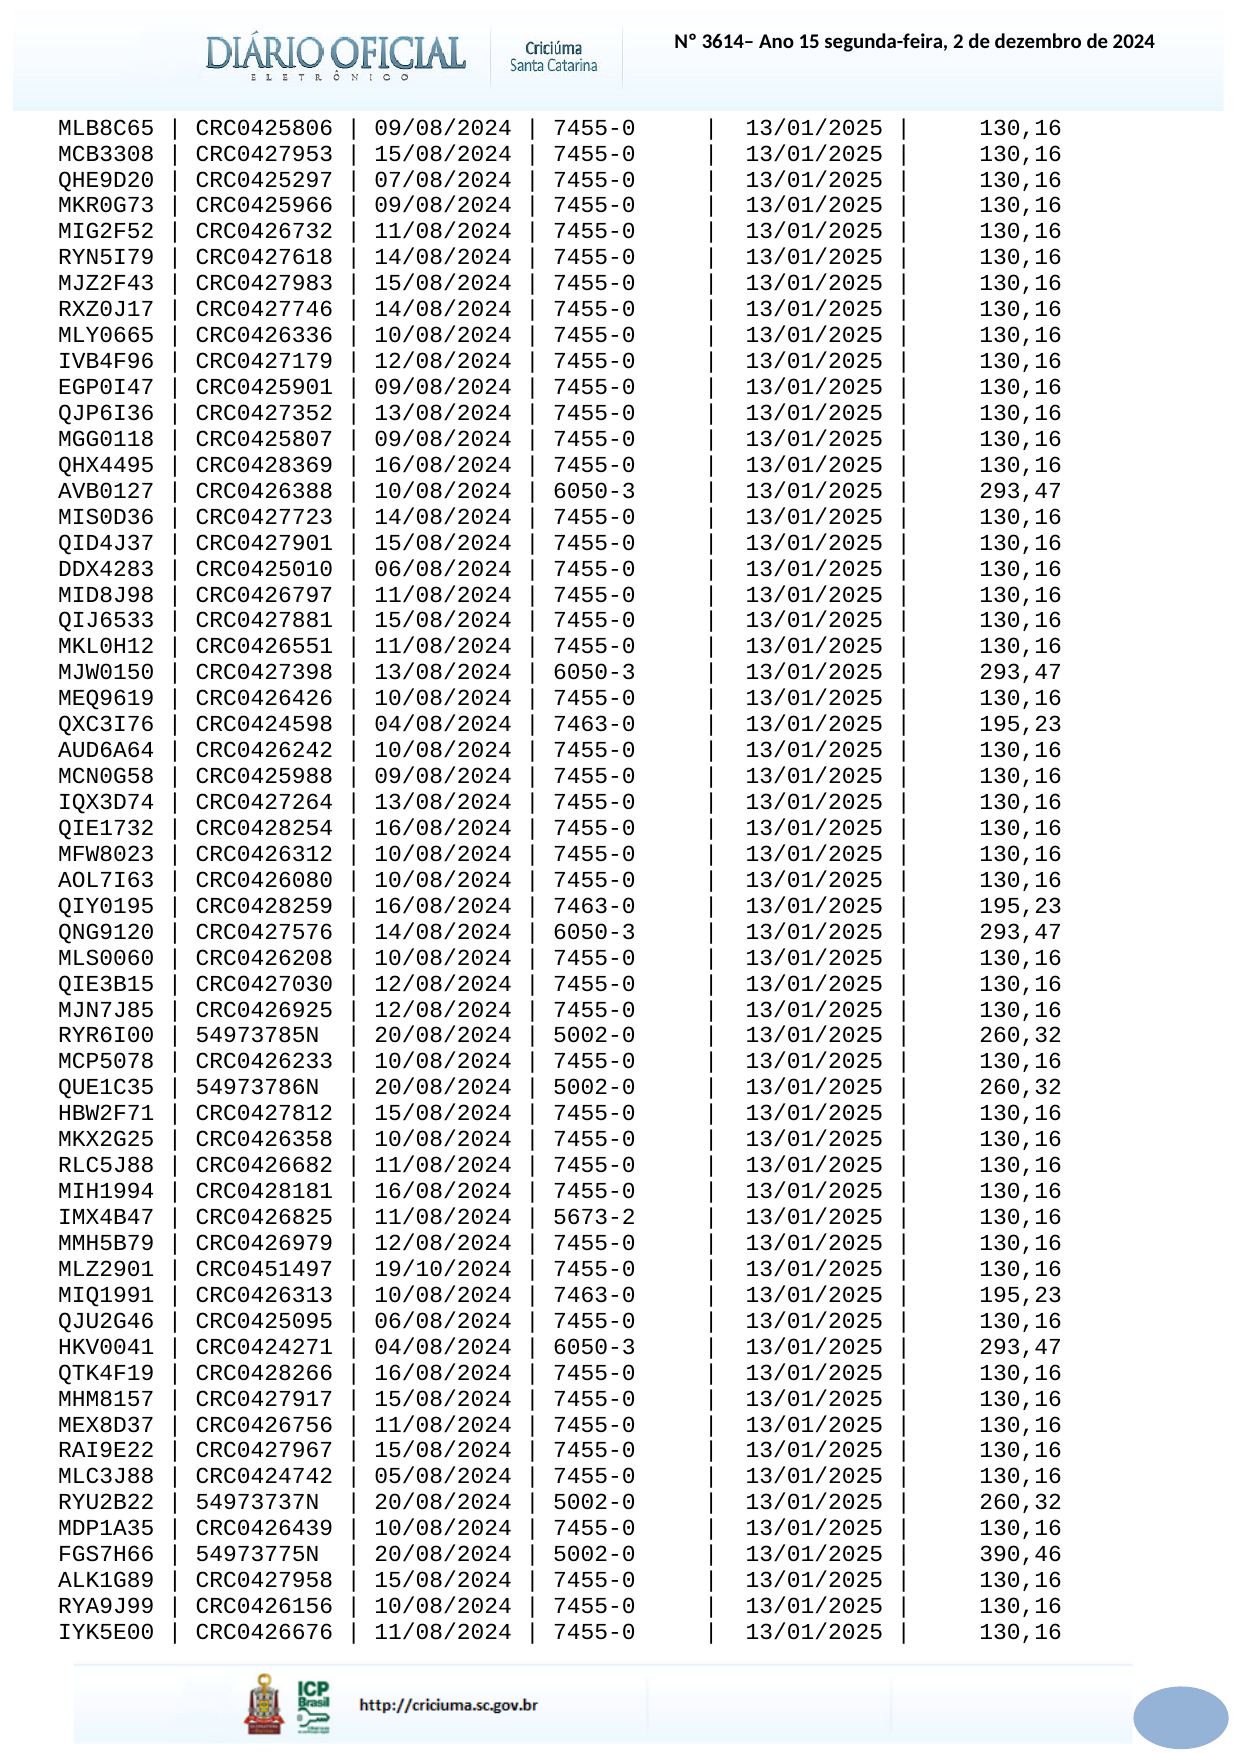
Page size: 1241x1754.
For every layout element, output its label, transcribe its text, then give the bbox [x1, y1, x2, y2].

text QIJ6533 | CRC0427881 | 15/08/2024 | 7455-0 | 13/01/2025 | 130,16 [44, 609, 1181, 635]
text MJN7J85 | CRC0426925 | 12/08/2024 | 7455-0 | 13/01/2025 | 130,16 [44, 998, 1181, 1024]
text MCN0G58 | CRC0425988 | 09/08/2024 | 7455-0 | 13/01/2025 | 130,16 [44, 764, 1181, 790]
text MMH5B79 | CRC0426979 | 12/08/2024 | 7455-0 | 13/01/2025 | 130,16 [44, 1231, 1181, 1257]
text RYR6I00 | 54973785N | 20/08/2024 | 5002-0 | 13/01/2025 | 260,32 [44, 1024, 1181, 1050]
text RAI9E22 | CRC0427967 | 15/08/2024 | 7455-0 | 13/01/2025 | 130,16 [44, 1439, 1181, 1465]
text MKX2G25 | CRC0426358 | 10/08/2024 | 7455-0 | 13/01/2025 | 130,16 [44, 1128, 1181, 1153]
text RYA9J99 | CRC0426156 | 10/08/2024 | 7455-0 | 13/01/2025 | 130,16 [44, 1594, 1181, 1620]
text MLB8C65 | CRC0425806 | 09/08/2024 | 7455-0 | 13/01/2025 | 130,16 [44, 116, 1181, 142]
text HBW2F71 | CRC0427812 | 15/08/2024 | 7455-0 | 13/01/2025 | 130,16 [44, 1102, 1181, 1128]
text MDP1A35 | CRC0426439 | 10/08/2024 | 7455-0 | 13/01/2025 | 130,16 [44, 1517, 1181, 1543]
text RYU2B22 | 54973737N | 20/08/2024 | 5002-0 | 13/01/2025 | 260,32 [44, 1491, 1181, 1517]
text QNG9120 | CRC0427576 | 14/08/2024 | 6050-3 | 13/01/2025 | 293,47 [44, 920, 1181, 946]
text MKL0H12 | CRC0426551 | 11/08/2024 | 7455-0 | 13/01/2025 | 130,16 [44, 635, 1181, 661]
text MGG0118 | CRC0425807 | 09/08/2024 | 7455-0 | 13/01/2025 | 130,16 [44, 427, 1181, 453]
text HKV0041 | CRC0424271 | 04/08/2024 | 6050-3 | 13/01/2025 | 293,47 [44, 1335, 1181, 1361]
text FGS7H66 | 54973775N | 20/08/2024 | 5002-0 | 13/01/2025 | 390,46 [44, 1543, 1181, 1568]
text IYK5E00 | CRC0426676 | 11/08/2024 | 7455-0 | 13/01/2025 | 130,16 [44, 1620, 1181, 1646]
text RYN5I79 | CRC0427618 | 14/08/2024 | 7455-0 | 13/01/2025 | 130,16 [44, 246, 1181, 272]
text QJP6I36 | CRC0427352 | 13/08/2024 | 7455-0 | 13/01/2025 | 130,16 [44, 401, 1181, 427]
text MIS0D36 | CRC0427723 | 14/08/2024 | 7455-0 | 13/01/2025 | 130,16 [44, 505, 1181, 531]
text MEX8D37 | CRC0426756 | 11/08/2024 | 7455-0 | 13/01/2025 | 130,16 [44, 1413, 1181, 1439]
text MID8J98 | CRC0426797 | 11/08/2024 | 7455-0 | 13/01/2025 | 130,16 [44, 583, 1181, 609]
text QHX4495 | CRC0428369 | 16/08/2024 | 7455-0 | 13/01/2025 | 130,16 [44, 453, 1181, 479]
text DDX4283 | CRC0425010 | 06/08/2024 | 7455-0 | 13/01/2025 | 130,16 [44, 557, 1181, 583]
text MLS0060 | CRC0426208 | 10/08/2024 | 7455-0 | 13/01/2025 | 130,16 [44, 946, 1181, 972]
text QJU2G46 | CRC0425095 | 06/08/2024 | 7455-0 | 13/01/2025 | 130,16 [44, 1309, 1181, 1335]
text MCP5078 | CRC0426233 | 10/08/2024 | 7455-0 | 13/01/2025 | 130,16 [44, 1050, 1181, 1076]
text ALK1G89 | CRC0427958 | 15/08/2024 | 7455-0 | 13/01/2025 | 130,16 [44, 1568, 1181, 1594]
text RXZ0J17 | CRC0427746 | 14/08/2024 | 7455-0 | 13/01/2025 | 130,16 [44, 298, 1181, 323]
text QHE9D20 | CRC0425297 | 07/08/2024 | 7455-0 | 13/01/2025 | 130,16 [44, 168, 1181, 194]
text AVB0127 | CRC0426388 | 10/08/2024 | 6050-3 | 13/01/2025 | 293,47 [44, 479, 1181, 505]
text EGP0I47 | CRC0425901 | 09/08/2024 | 7455-0 | 13/01/2025 | 130,16 [44, 375, 1181, 401]
text MFW8023 | CRC0426312 | 10/08/2024 | 7455-0 | 13/01/2025 | 130,16 [44, 842, 1181, 868]
text MJZ2F43 | CRC0427983 | 15/08/2024 | 7455-0 | 13/01/2025 | 130,16 [44, 272, 1181, 298]
text MKR0G73 | CRC0425966 | 09/08/2024 | 7455-0 | 13/01/2025 | 130,16 [44, 194, 1181, 220]
text MLY0665 | CRC0426336 | 10/08/2024 | 7455-0 | 13/01/2025 | 130,16 [44, 323, 1181, 349]
text QXC3I76 | CRC0424598 | 04/08/2024 | 7463-0 | 13/01/2025 | 195,23 [44, 713, 1181, 738]
text QUE1C35 | 54973786N | 20/08/2024 | 5002-0 | 13/01/2025 | 260,32 [44, 1076, 1181, 1102]
text QID4J37 | CRC0427901 | 15/08/2024 | 7455-0 | 13/01/2025 | 130,16 [44, 531, 1181, 557]
text QIE1732 | CRC0428254 | 16/08/2024 | 7455-0 | 13/01/2025 | 130,16 [44, 816, 1181, 842]
text AOL7I63 | CRC0426080 | 10/08/2024 | 7455-0 | 13/01/2025 | 130,16 [44, 868, 1181, 894]
text QTK4F19 | CRC0428266 | 16/08/2024 | 7455-0 | 13/01/2025 | 130,16 [44, 1361, 1181, 1387]
text MJW0150 | CRC0427398 | 13/08/2024 | 6050-3 | 13/01/2025 | 293,47 [44, 661, 1181, 687]
text MIG2F52 | CRC0426732 | 11/08/2024 | 7455-0 | 13/01/2025 | 130,16 [44, 220, 1181, 246]
text MIQ1991 | CRC0426313 | 10/08/2024 | 7463-0 | 13/01/2025 | 195,23 [44, 1283, 1181, 1309]
text MEQ9619 | CRC0426426 | 10/08/2024 | 7455-0 | 13/01/2025 | 130,16 [44, 687, 1181, 713]
text MIH1994 | CRC0428181 | 16/08/2024 | 7455-0 | 13/01/2025 | 130,16 [44, 1179, 1181, 1205]
text MHM8157 | CRC0427917 | 15/08/2024 | 7455-0 | 13/01/2025 | 130,16 [44, 1387, 1181, 1413]
text AUD6A64 | CRC0426242 | 10/08/2024 | 7455-0 | 13/01/2025 | 130,16 [44, 738, 1181, 764]
text RLC5J88 | CRC0426682 | 11/08/2024 | 7455-0 | 13/01/2025 | 130,16 [44, 1153, 1181, 1179]
text IVB4F96 | CRC0427179 | 12/08/2024 | 7455-0 | 13/01/2025 | 130,16 [44, 349, 1181, 375]
text MLZ2901 | CRC0451497 | 19/10/2024 | 7455-0 | 13/01/2025 | 130,16 [44, 1257, 1181, 1283]
text IMX4B47 | CRC0426825 | 11/08/2024 | 5673-2 | 13/01/2025 | 130,16 [44, 1205, 1181, 1231]
text QIY0195 | CRC0428259 | 16/08/2024 | 7463-0 | 13/01/2025 | 195,23 [44, 894, 1181, 920]
text QIE3B15 | CRC0427030 | 12/08/2024 | 7455-0 | 13/01/2025 | 130,16 [44, 972, 1181, 998]
text MLC3J88 | CRC0424742 | 05/08/2024 | 7455-0 | 13/01/2025 | 130,16 [44, 1465, 1181, 1491]
text IQX3D74 | CRC0427264 | 13/08/2024 | 7455-0 | 13/01/2025 | 130,16 [44, 790, 1181, 816]
text MCB3308 | CRC0427953 | 15/08/2024 | 7455-0 | 13/01/2025 | 130,16 [44, 142, 1181, 168]
